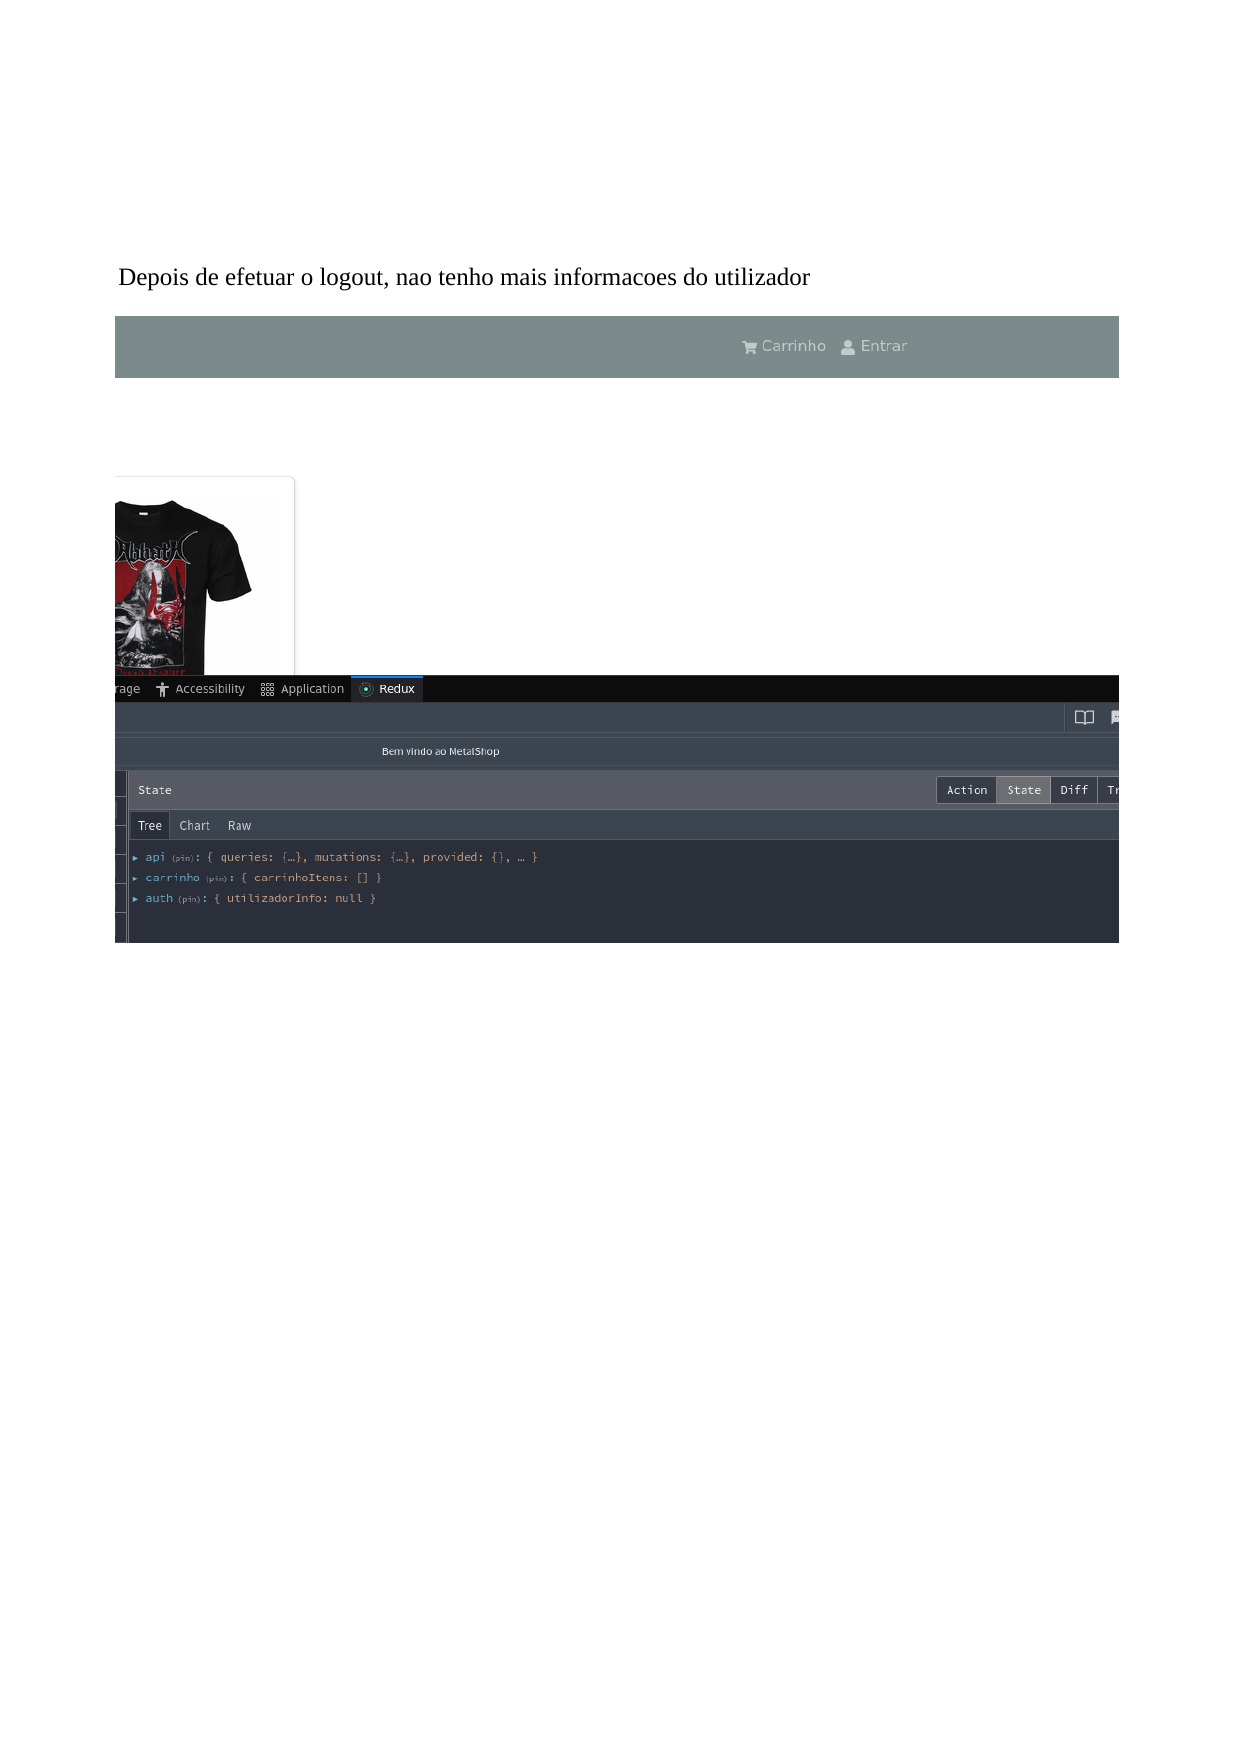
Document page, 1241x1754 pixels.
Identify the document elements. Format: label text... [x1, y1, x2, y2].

text Depois de efetuar o logout, nao tenho mais informacoes do utilizador [118, 262, 1122, 291]
picture [115, 316, 1119, 943]
